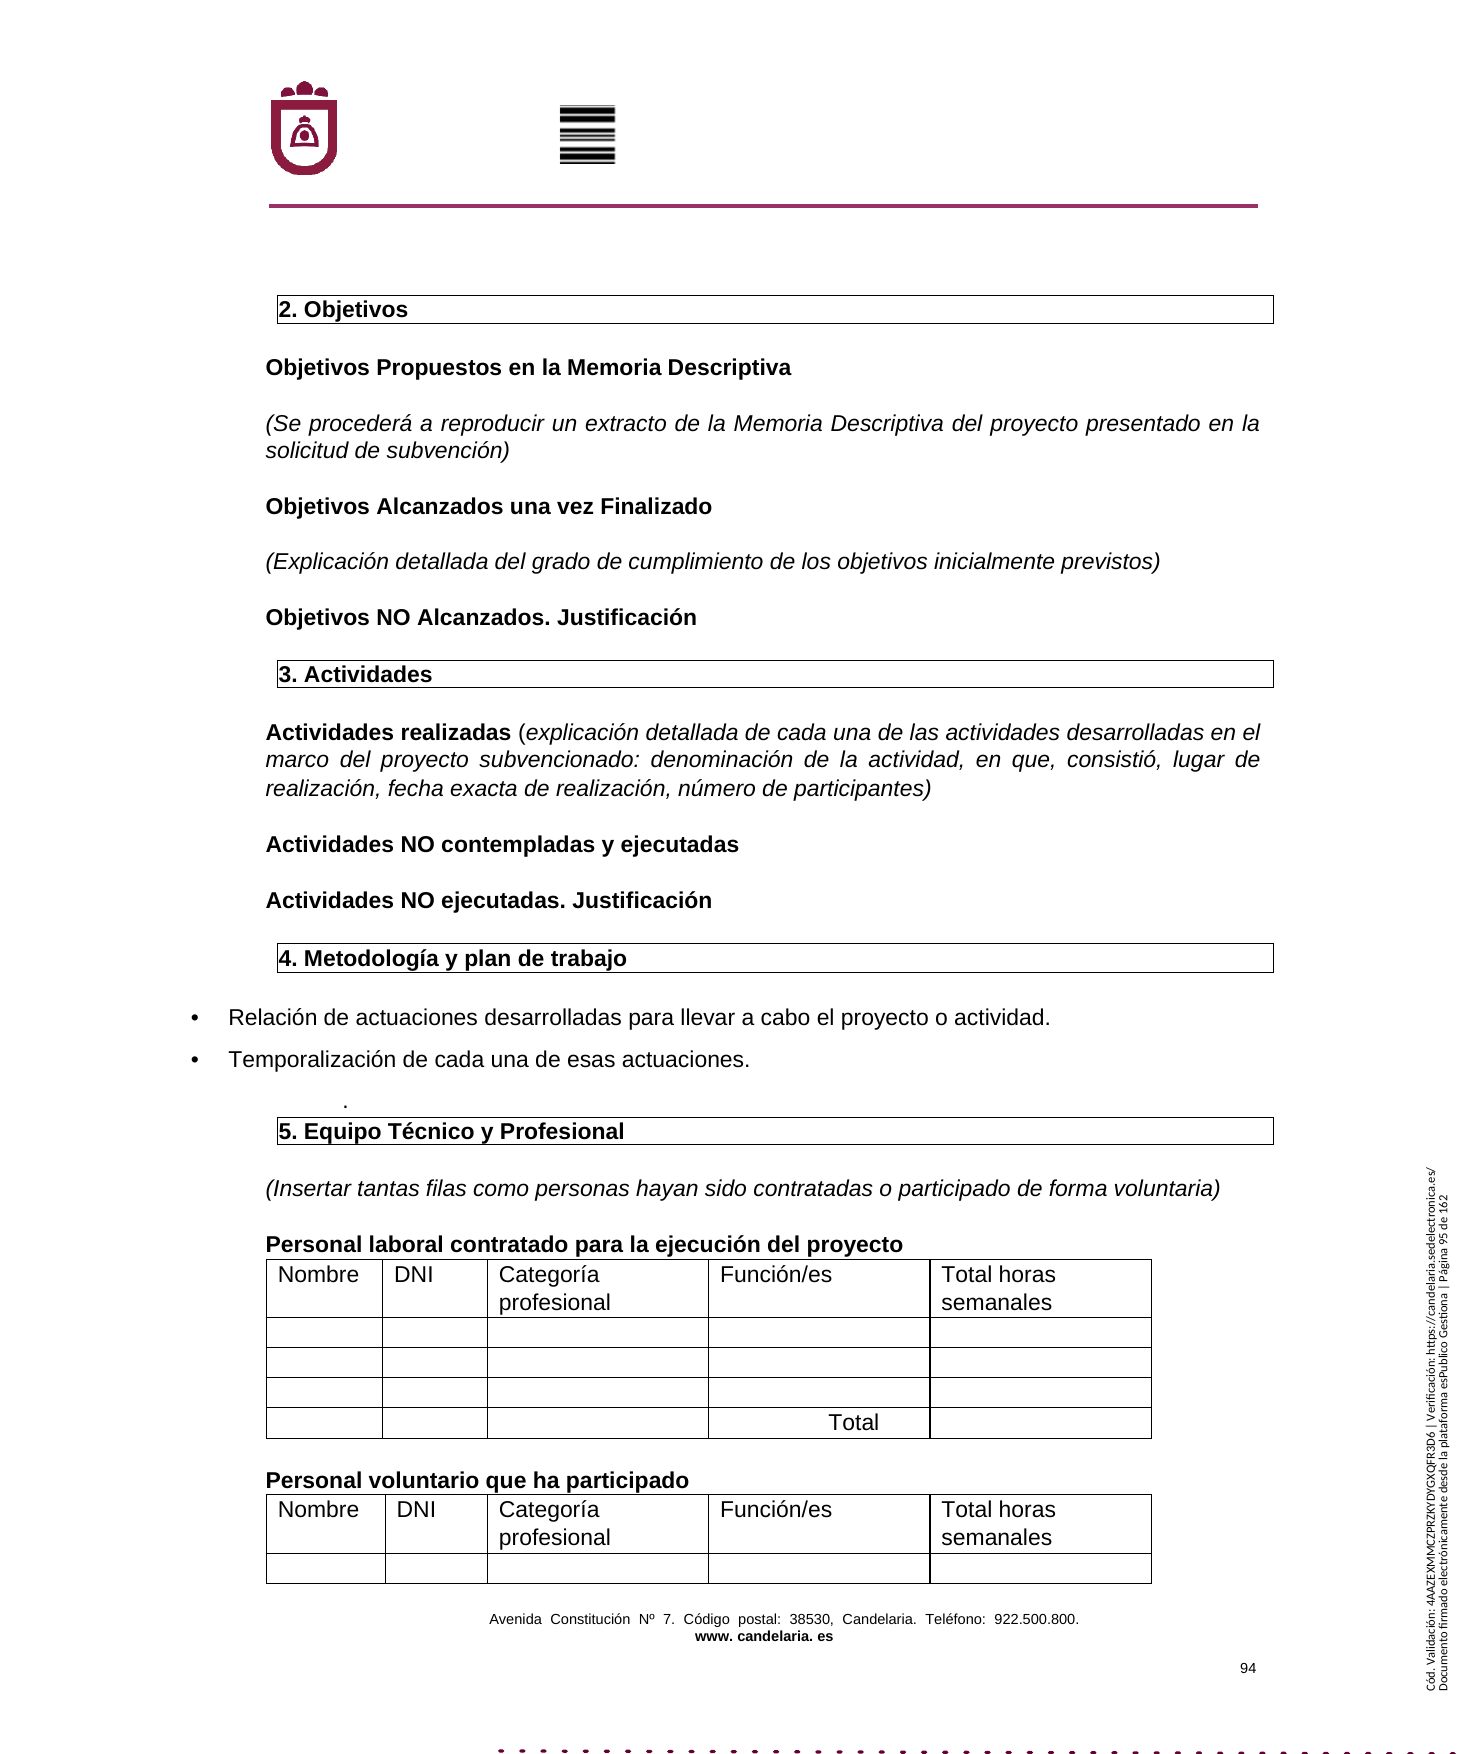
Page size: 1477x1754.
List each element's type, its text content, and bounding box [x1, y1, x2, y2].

table_cell [386, 1554, 487, 1582]
text (Explicación detallada del grado de cumplimiento de los objetivos inicialmente previstos) [265, 548, 1263, 575]
text Actividades NO ejecutadas. Justificación [265, 887, 1263, 913]
table_cell [709, 1554, 929, 1582]
subtitle 4. Metodología y plan de trabajo [278, 944, 1273, 972]
table_cell [383, 1378, 487, 1407]
table_cell [267, 1348, 382, 1377]
table_cell [709, 1318, 929, 1347]
table_cell [709, 1378, 929, 1407]
text Objetivos NO Alcanzados. Justificación [265, 604, 1263, 630]
table_header Función/es [709, 1495, 929, 1552]
table_cell [931, 1408, 1151, 1437]
table_cell [488, 1348, 708, 1377]
table_header Nombre [267, 1260, 382, 1317]
subtitle 3. Actividades [278, 661, 1273, 687]
table_header Categoría profesional [488, 1260, 708, 1317]
table_cell [931, 1348, 1151, 1377]
table_header Función/es [709, 1260, 929, 1317]
table_cell [488, 1378, 708, 1407]
text Actividades NO contempladas y ejecutadas [265, 831, 1263, 857]
text (Insertar tantas filas como personas hayan sido contratadas o participado de forma voluntaria) [265, 1175, 1263, 1202]
table_cell [488, 1318, 708, 1347]
text Personal voluntario que ha participado [265, 1467, 1263, 1493]
table_cell [931, 1318, 1151, 1347]
text Actividades realizadas (explicación detallada de cada una de las actividades desarrolladas en el marco del proyecto subvencionado: denominación de la actividad, en que, consistió, lugar de realización, fecha exacta de realización, número de participantes) [265, 718, 1263, 801]
table_header Nombre [267, 1495, 385, 1552]
table_cell [383, 1408, 487, 1437]
table_cell [383, 1318, 487, 1347]
text (Se procederá a reproducir un extracto de la Memoria Descriptiva del proyecto presentado en la solicitud de subvención) [265, 410, 1263, 463]
table_cell [931, 1378, 1151, 1407]
subtitle 2. Objetivos [278, 296, 1273, 323]
text Objetivos Alcanzados una vez Finalizado [265, 493, 1263, 519]
table_header Total horas semanales [931, 1495, 1151, 1552]
list Relación de actuaciones desarrolladas para llevar a cabo el proyecto o actividad. [191, 1004, 1263, 1030]
table_header Total horas semanales [931, 1260, 1151, 1317]
table_cell [709, 1348, 929, 1377]
table_header Categoría profesional [488, 1495, 708, 1552]
text Personal laboral contratado para la ejecución del proyecto [265, 1231, 1263, 1257]
subtitle 5. Equipo Técnico y Profesional [278, 1118, 1273, 1144]
table_cell Total [709, 1408, 929, 1437]
table_cell [488, 1554, 708, 1582]
table_cell [488, 1408, 708, 1437]
list Temporalización de cada una de esas actuaciones. [191, 1046, 1263, 1072]
table_header DNI [383, 1260, 487, 1317]
table_cell [267, 1408, 382, 1437]
table_cell [383, 1348, 487, 1377]
table_cell [267, 1318, 382, 1347]
table_cell [267, 1554, 385, 1582]
text Objetivos Propuestos en la Memoria Descriptiva [265, 354, 1263, 380]
text . [342, 1087, 1263, 1113]
table_header DNI [386, 1495, 487, 1552]
table_cell [267, 1378, 382, 1407]
table_cell [931, 1554, 1151, 1582]
